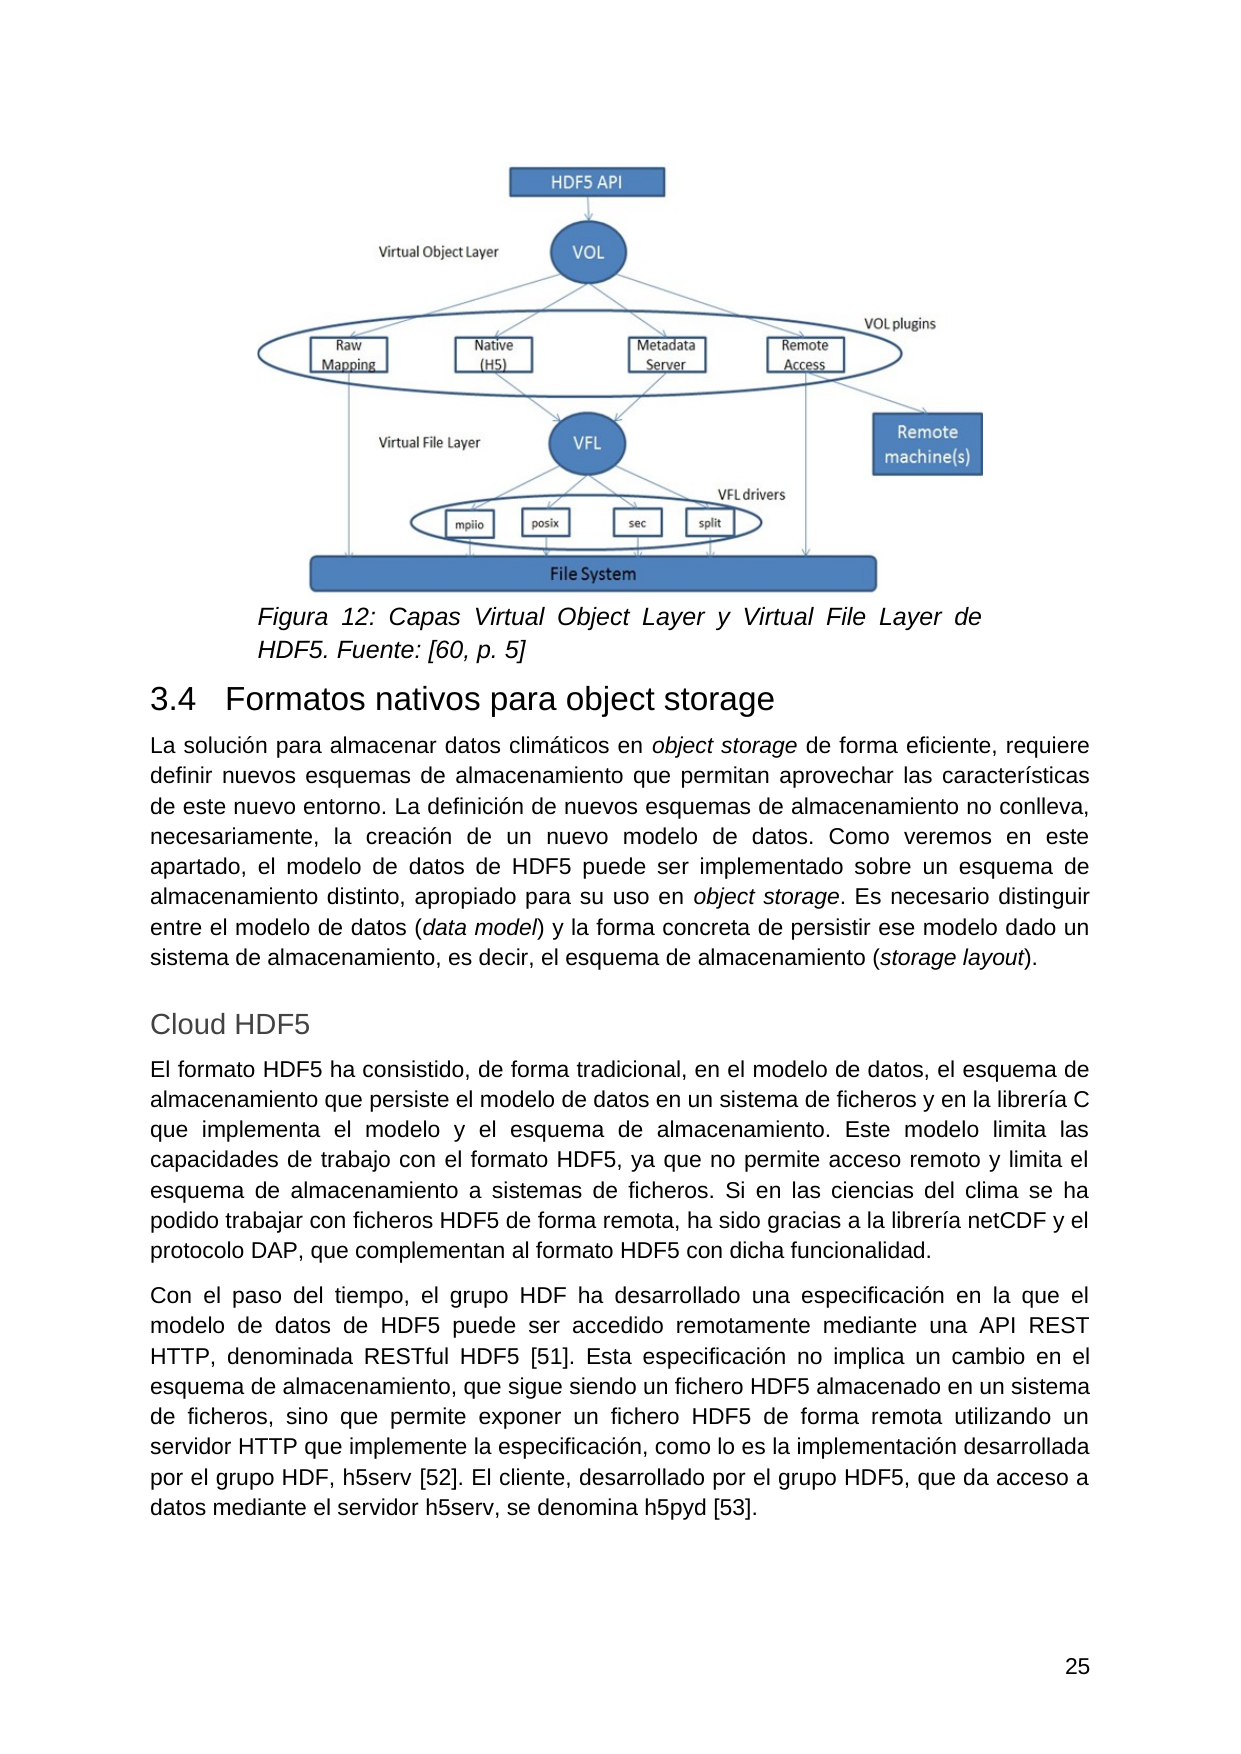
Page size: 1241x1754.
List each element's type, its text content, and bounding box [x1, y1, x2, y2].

list Figura 12: Capas Virtual Object Layer y Virtual File Layer de HDF5. Fuente: [60, p. 5] [257, 598, 983, 664]
text El formato HDF5 ha consistido, de forma tradicional, en el modelo de datos, el esquema de almacenamiento que persiste el modelo de datos en un sistema de ficheros y en la librería C que implementa el modelo y el esquema de almacenamiento. Este modelo limita las capacidades de trabajo con el formato HDF5, ya que no permite acceso remoto y limita el esquema de almacenamiento a sistemas de ficheros. Si en las ciencias del clima se ha podido trabajar con ficheros HDF5 de forma remota, ha sido gracias a la librería netCDF y el protocolo DAP, que complementan al formato HDF5 con dicha funcionalidad. [150, 1056, 1090, 1263]
subtitle Cloud HDF5 [150, 1007, 1090, 1041]
picture [257, 162, 983, 598]
text Con el paso del tiempo, el grupo HDF ha desarrollado una especificación en la que el modelo de datos de HDF5 puede ser accedido remotamente mediante una API REST HTTP, denominada RESTful HDF5 [51]. Esta especificación no implica un cambio en el esquema de almacenamiento, que sigue siendo un fichero HDF5 almacenado en un sistema de ficheros, sino que permite exponer un fichero HDF5 de forma remota utilizando un servidor HTTP que implemente la especificación, como lo es la implementación desarrollada por el grupo HDF, h5serv [52]. El cliente, desarrollado por el grupo HDF5, que da acceso a datos mediante el servidor h5serv, se denomina h5pyd [53]. [150, 1282, 1090, 1520]
text La solución para almacenar datos climáticos en object storage de forma eficiente, requiere definir nuevos esquemas de almacenamiento que permitan aprovechar las características de este nuevo entorno. La definición de nuevos esquemas de almacenamiento no conlleva, necesariamente, la creación de un nuevo modelo de datos. Como veremos en este apartado, el modelo de datos de HDF5 puede ser implementado sobre un esquema de almacenamiento distinto, apropiado para su uso en object storage. Es necesario distinguir entre el modelo de datos (data model) y la forma concreta de persistir ese modelo dado un sistema de almacenamiento, es decir, el esquema de almacenamiento (storage layout). [150, 732, 1090, 970]
subtitle Formatos nativos para object storage [150, 150, 1090, 717]
